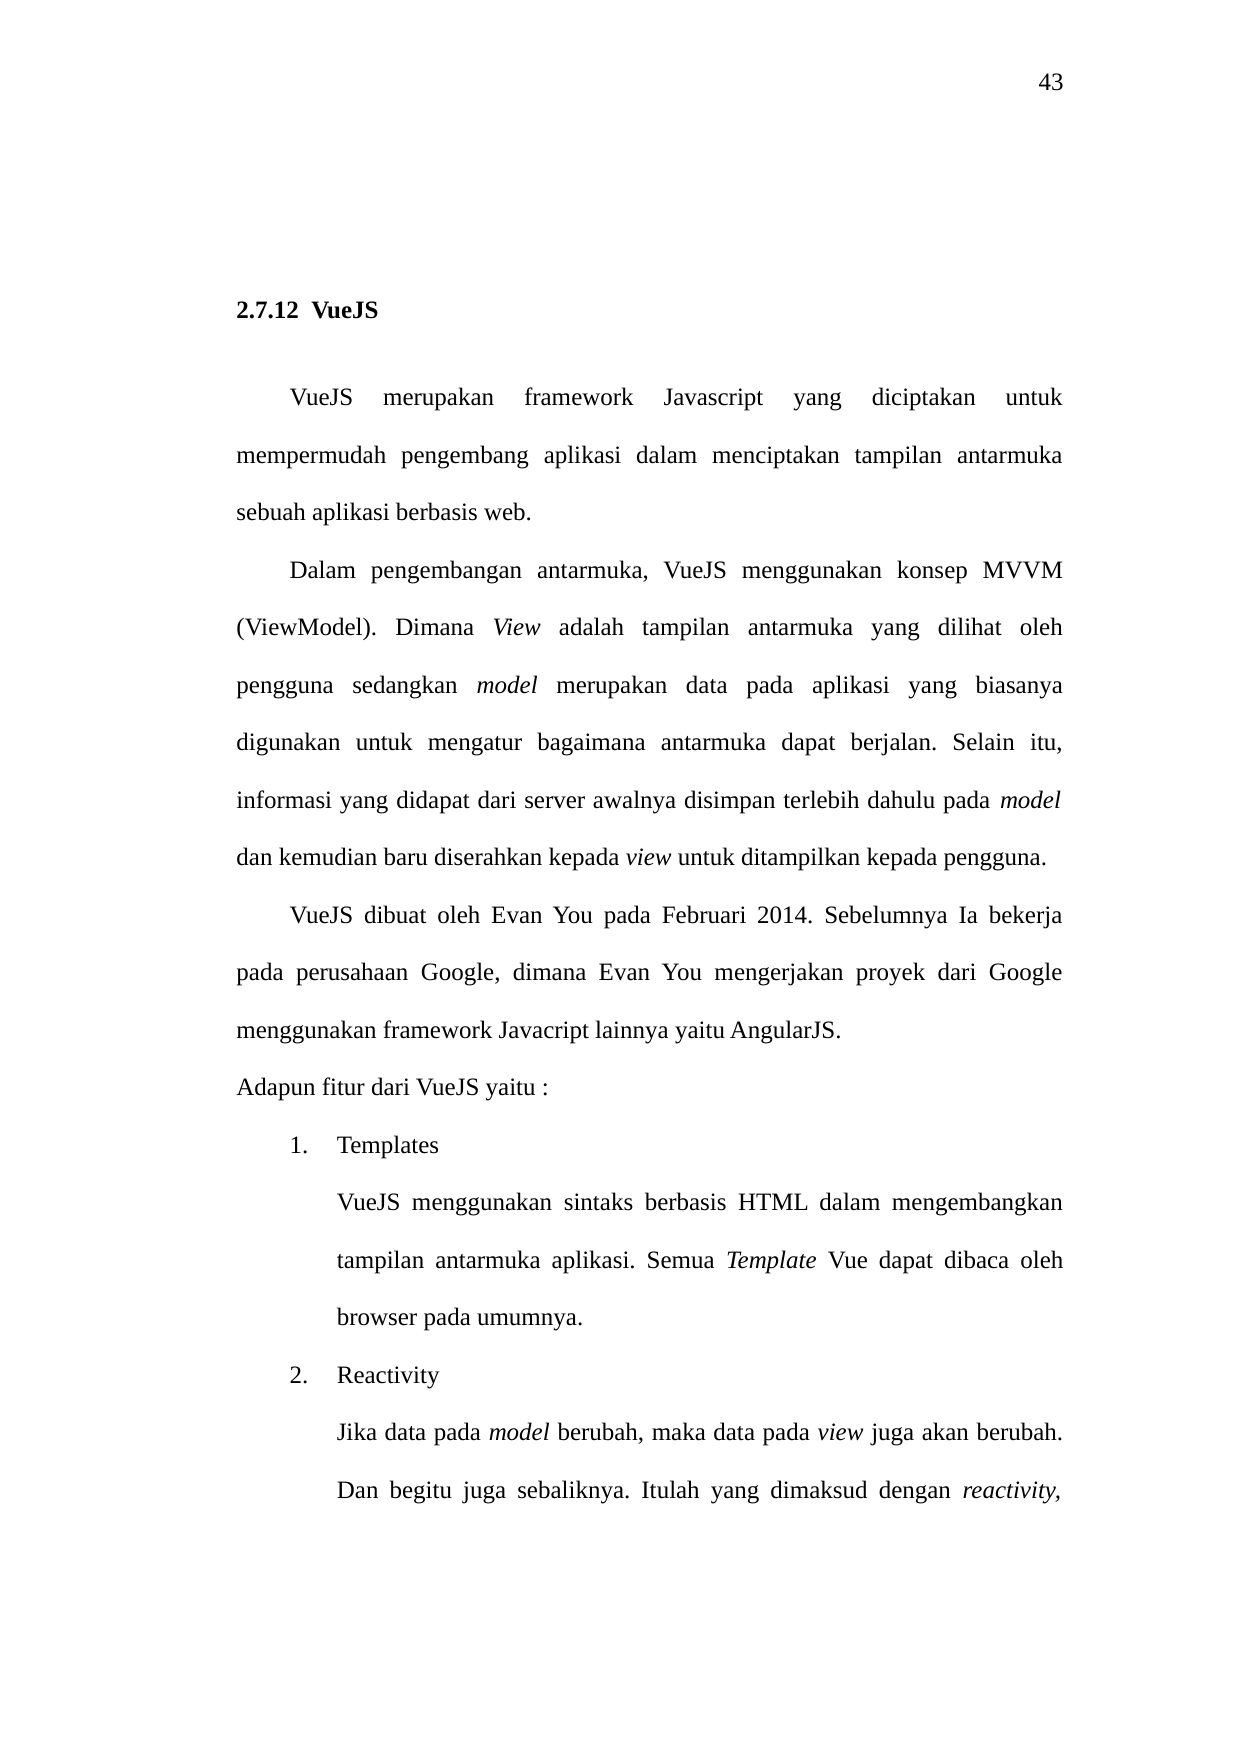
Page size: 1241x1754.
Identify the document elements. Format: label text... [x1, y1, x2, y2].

text Dalam pengembangan antarmuka, VueJS menggunakan konsep MVVM (ViewModel). Dimana View adalah tampilan antarmuka yang dilihat oleh pengguna sedangkan model merupakan data pada aplikasi yang biasanya digunakan untuk mengatur bagaimana antarmuka dapat berjalan. Selain itu, informasi yang didapat dari server awalnya disimpan terlebih dahulu pada model dan kemudian baru diserahkan kepada view untuk ditampilkan kepada pengguna. [236, 555, 1063, 871]
list Reactivity [289, 1360, 1063, 1388]
list Templates [289, 1130, 1063, 1158]
subtitle 2.7.12 VueJS [236, 295, 1063, 324]
text Adapun fitur dari VueJS yaitu : [236, 1072, 1063, 1101]
text VueJS dibuat oleh Evan You pada Februari 2014. Sebelumnya Ia bekerja pada perusahaan Google, dimana Evan You mengerjakan proyek dari Google menggunakan framework Javacript lainnya yaitu AngularJS. [236, 900, 1063, 1043]
list Jika data pada model berubah, maka data pada view juga akan berubah. Dan begitu juga sebaliknya. Itulah yang dimaksud dengan reactivity, [289, 1417, 1063, 1503]
text VueJS merupakan framework Javascript yang diciptakan untuk mempermudah pengembang aplikasi dalam menciptakan tampilan antarmuka sebuah aplikasi berbasis web. [236, 382, 1063, 526]
list VueJS menggunakan sintaks berbasis HTML dalam mengembangkan tampilan antarmuka aplikasi. Semua Template Vue dapat dibaca oleh browser pada umumnya. [289, 1187, 1063, 1331]
